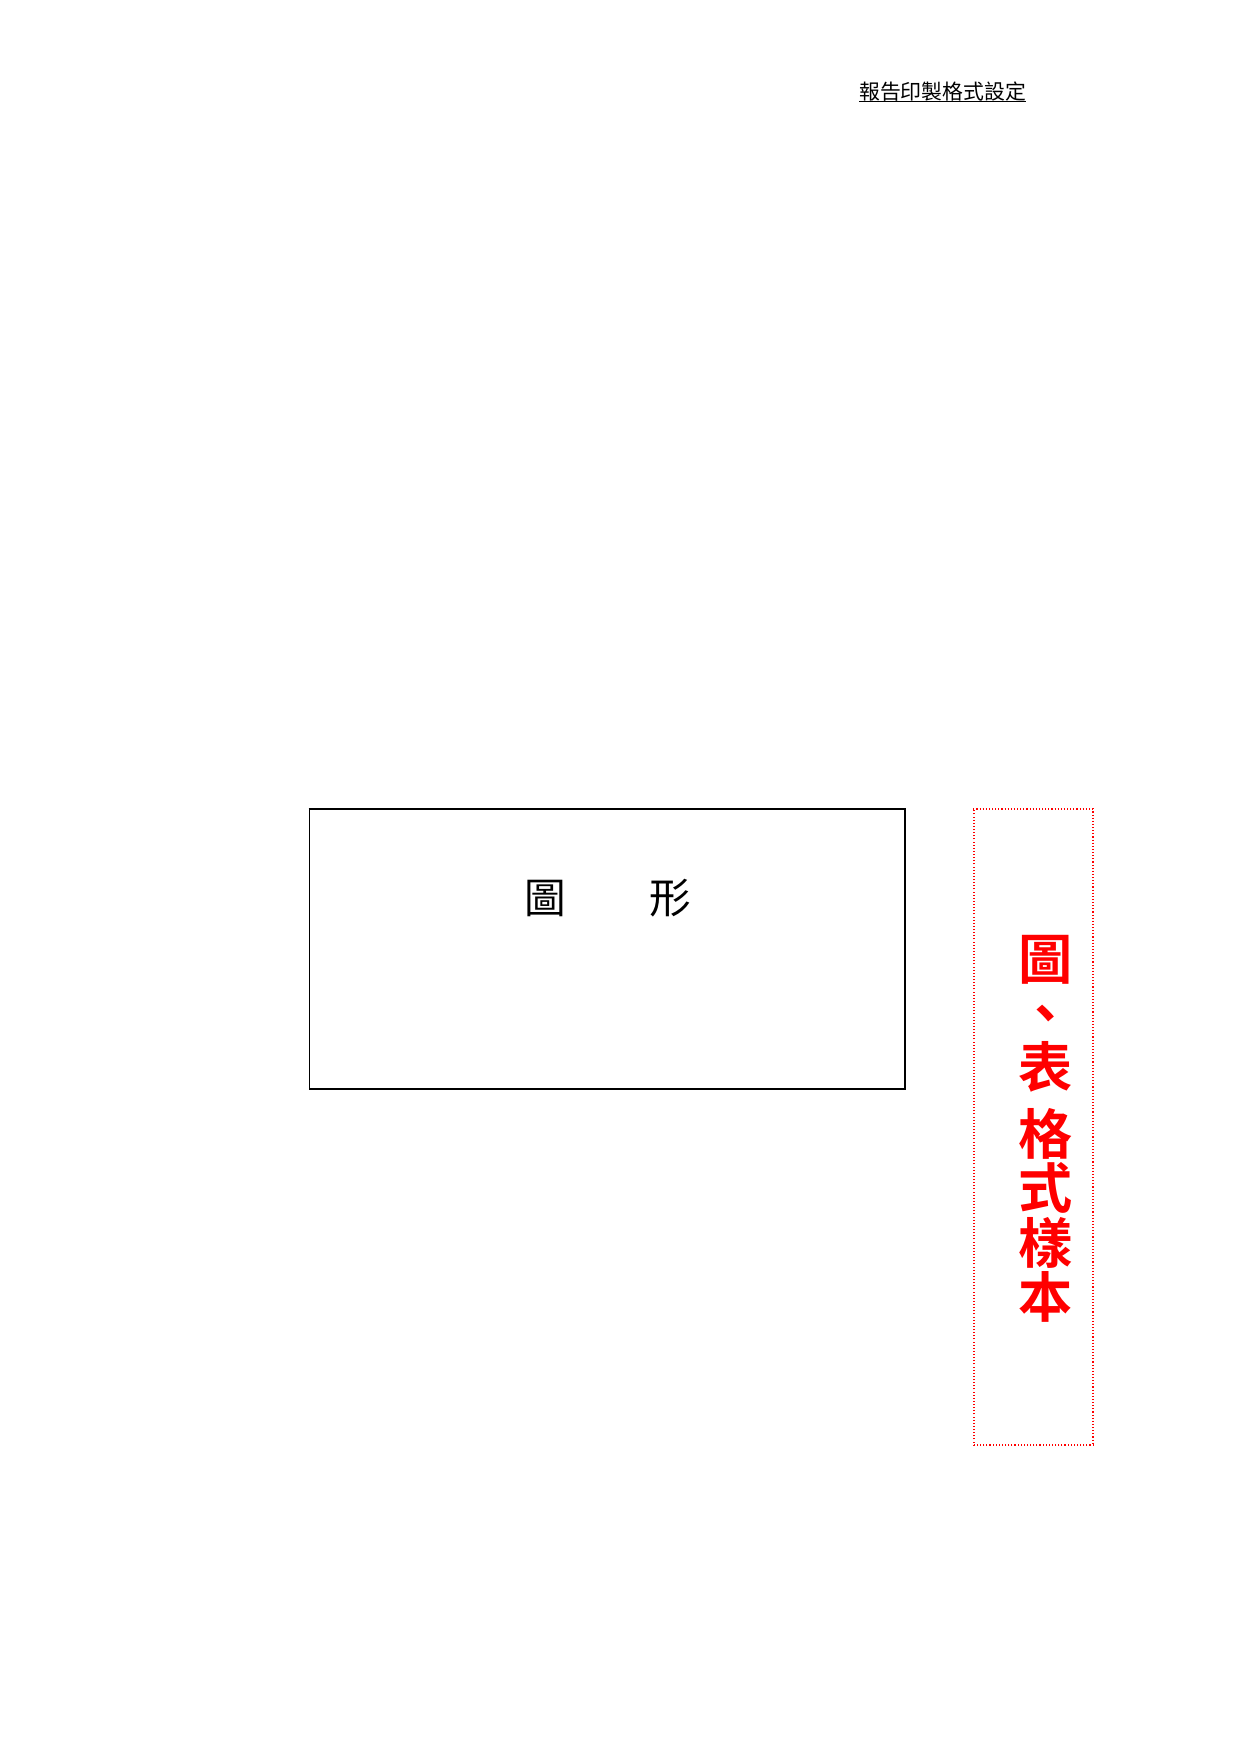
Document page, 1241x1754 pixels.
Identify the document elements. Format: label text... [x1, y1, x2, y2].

text 圖、表 格式樣本 [1006, 825, 1084, 1429]
text 圖 形 [325, 865, 889, 926]
